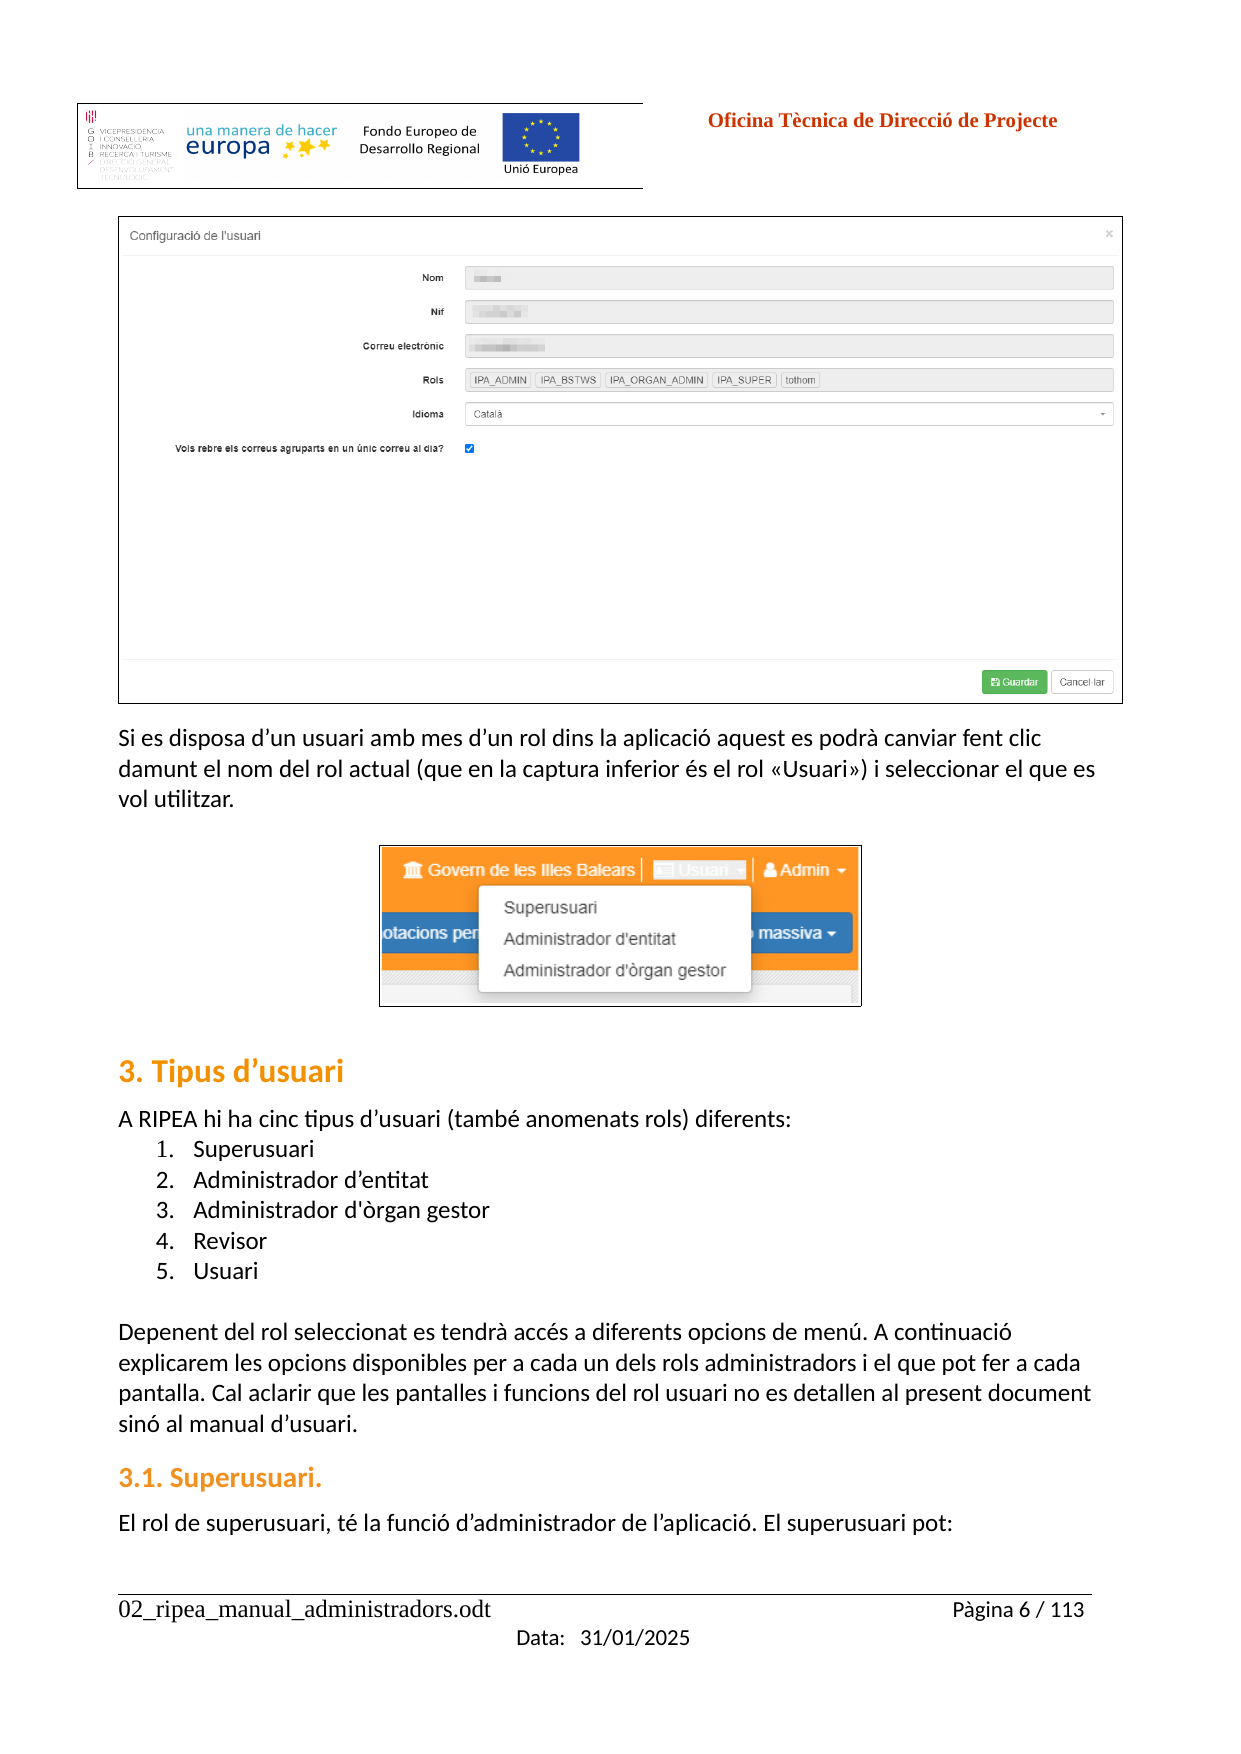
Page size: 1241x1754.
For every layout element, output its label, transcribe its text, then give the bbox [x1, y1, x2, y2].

list Administrador d'òrgan gestor [156, 1194, 1122, 1225]
picture [381, 847, 859, 1003]
list Superusuari [156, 1133, 1122, 1164]
subtitle 3.1. Superusuari. [118, 1459, 1122, 1495]
subtitle 3. Tipus d’usuari [118, 1049, 1122, 1090]
text Depenent del rol seleccionat es tendrà accés a diferents opcions de menú. A continuació explicarem les opcions disponibles per a cada un dels rols administradors i el que pot fer a cada pantalla. Cal aclarir que les pantalles i funcions del rol usuari no es detallen al present document sinó al manual d’usuari. [118, 1316, 1122, 1438]
text Si es disposa d’un usuari amb mes d’un rol dins la aplicació aquest es podrà canviar fent clic damunt el nom del rol actual (que en la captura inferior és el rol «Usuari») i seleccionar el que es vol utilitzar. [118, 722, 1122, 814]
list Usuari [156, 1255, 1122, 1286]
text A RIPEA hi ha cinc tipus d’usuari (també anomenats rols) diferents: [118, 1103, 1122, 1133]
list Administrador d’entitat [156, 1164, 1122, 1194]
text El rol de superusuari, té la funció d’administrador de l’aplicació. El superusuari pot: [118, 1507, 1122, 1538]
picture [184, 108, 585, 182]
list Revisor [156, 1225, 1122, 1255]
picture [82, 108, 178, 182]
picture [121, 219, 1119, 701]
